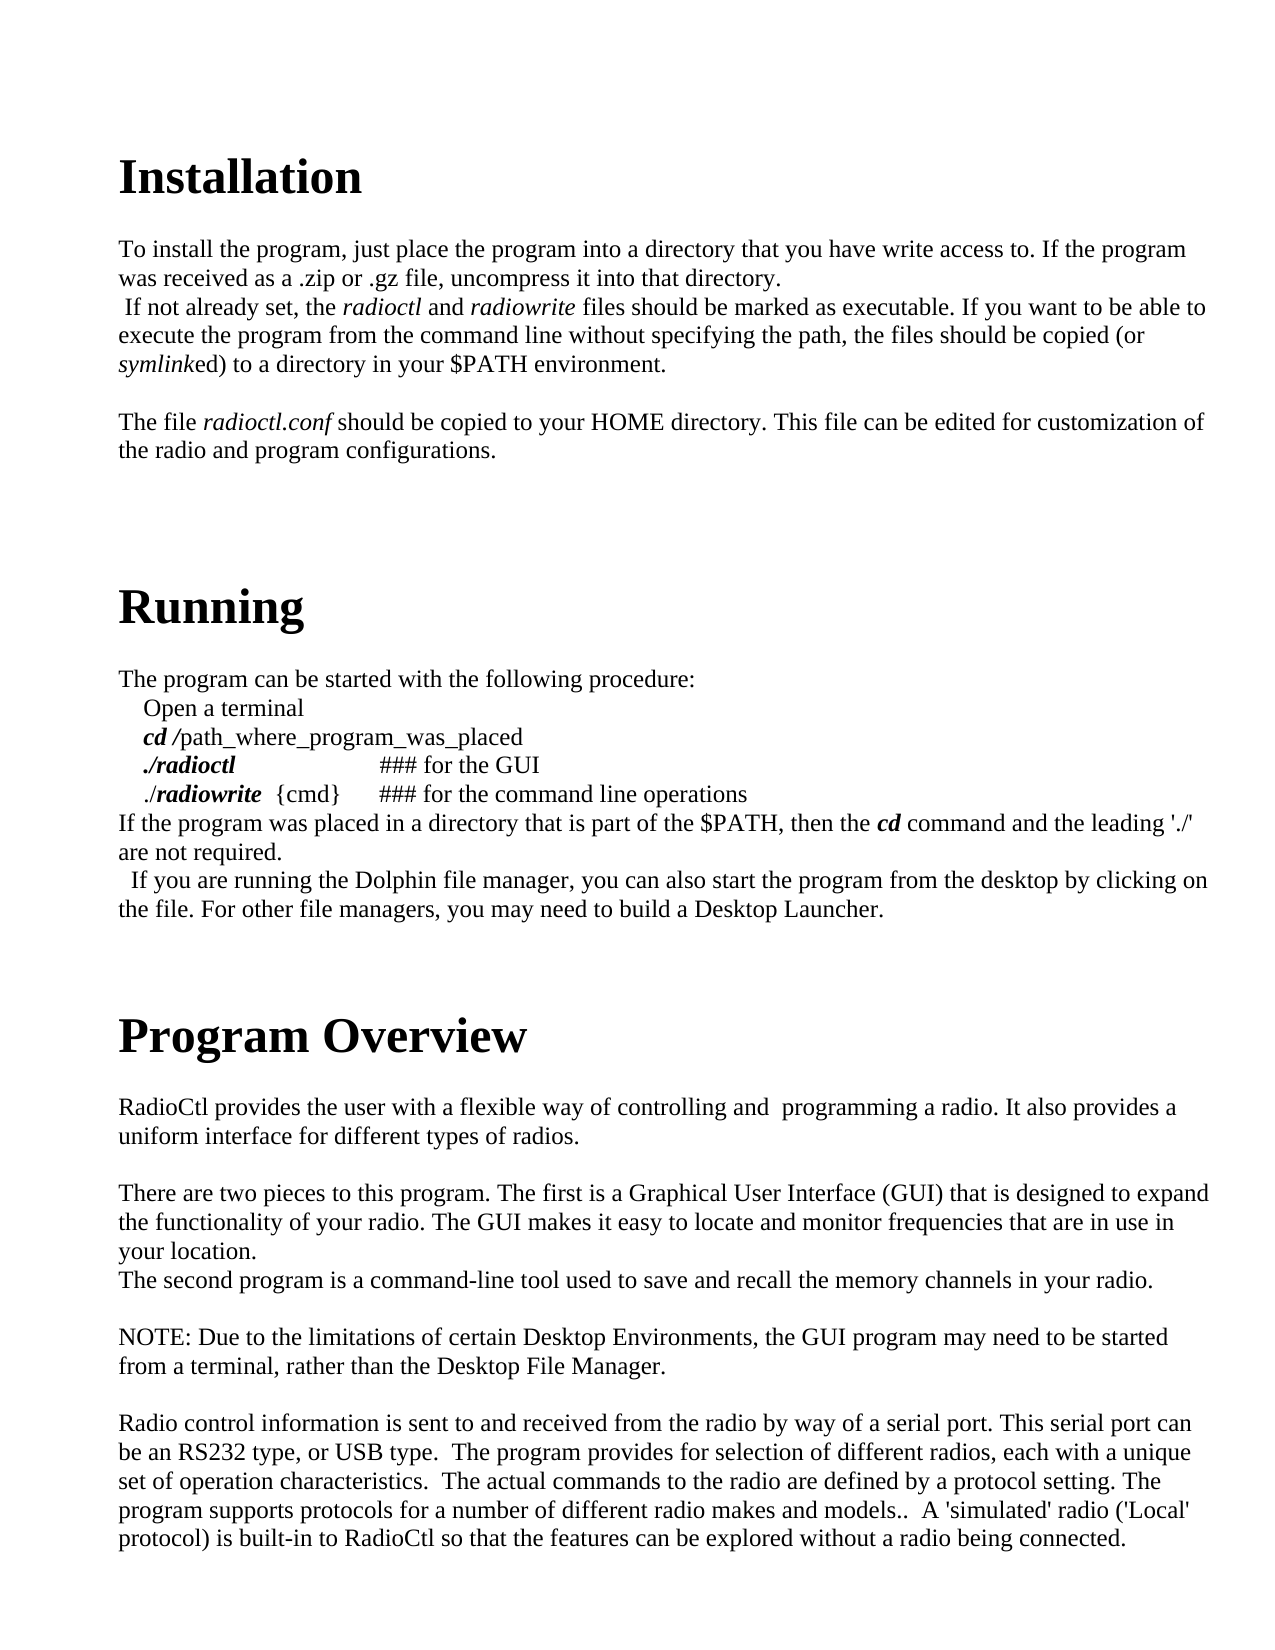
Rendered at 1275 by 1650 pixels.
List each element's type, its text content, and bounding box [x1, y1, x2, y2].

text The program can be started with the following procedure: [118, 664, 1216, 693]
text If you are running the Dolphin file manager, you can also start the program from the desktop by clicking on the file. For other file managers, you may need to build a Desktop Launcher. [118, 865, 1216, 923]
text ./radiowrite {cmd} ### for the command line operations [118, 779, 1216, 808]
text If the program was placed in a directory that is part of the $PATH, then the cd command and the leading './' are not required. [118, 808, 1216, 865]
text ./radioctl ### for the GUI [118, 750, 1216, 779]
text Radio control information is sent to and received from the radio by way of a serial port. This serial port can be an RS232 type, or USB type. The program provides for selection of different radios, each with a unique set of operation characteristics. The actual commands to the radio are defined by a protocol setting. The program supports protocols for a number of different radio makes and models.. A 'simulated' radio ('Local' protocol) is built-in to RadioCtl so that the features can be explored without a radio being connected. [118, 1408, 1216, 1552]
text RadioCtl provides the user with a flexible way of controlling and programming a radio. It also provides a uniform interface for different types of radios. [118, 1092, 1216, 1150]
text To install the program, just place the program into a directory that you have write access to. If the program was received as a .zip or .gz file, uncompress it into that directory. [118, 234, 1216, 292]
text The file radioctl.conf should be copied to your HOME directory. This file can be edited for customization of the radio and program configurations. [118, 407, 1216, 464]
text NOTE: Due to the limitations of certain Desktop Environments, the GUI program may need to be started from a terminal, rather than the Desktop File Manager. [118, 1322, 1216, 1380]
subtitle Installation [118, 147, 1216, 204]
text There are two pieces to this program. The first is a Graphical User Interface (GUI) that is designed to expand the functionality of your radio. The GUI makes it easy to locate and monitor frequencies that are in use in your location. [118, 1178, 1216, 1265]
subtitle Program Overview [118, 1005, 1216, 1063]
text Open a terminal [118, 693, 1216, 722]
text cd /path_where_program_was_placed [118, 722, 1216, 750]
subtitle Running [118, 577, 1216, 634]
text The second program is a command-line tool used to save and recall the memory channels in your radio. [118, 1265, 1216, 1293]
text If not already set, the radioctl and radiowrite files should be marked as executable. If you want to be able to execute the program from the command line without specifying the path, the files should be copied (or symlinked) to a directory in your $PATH environment. [118, 292, 1216, 378]
